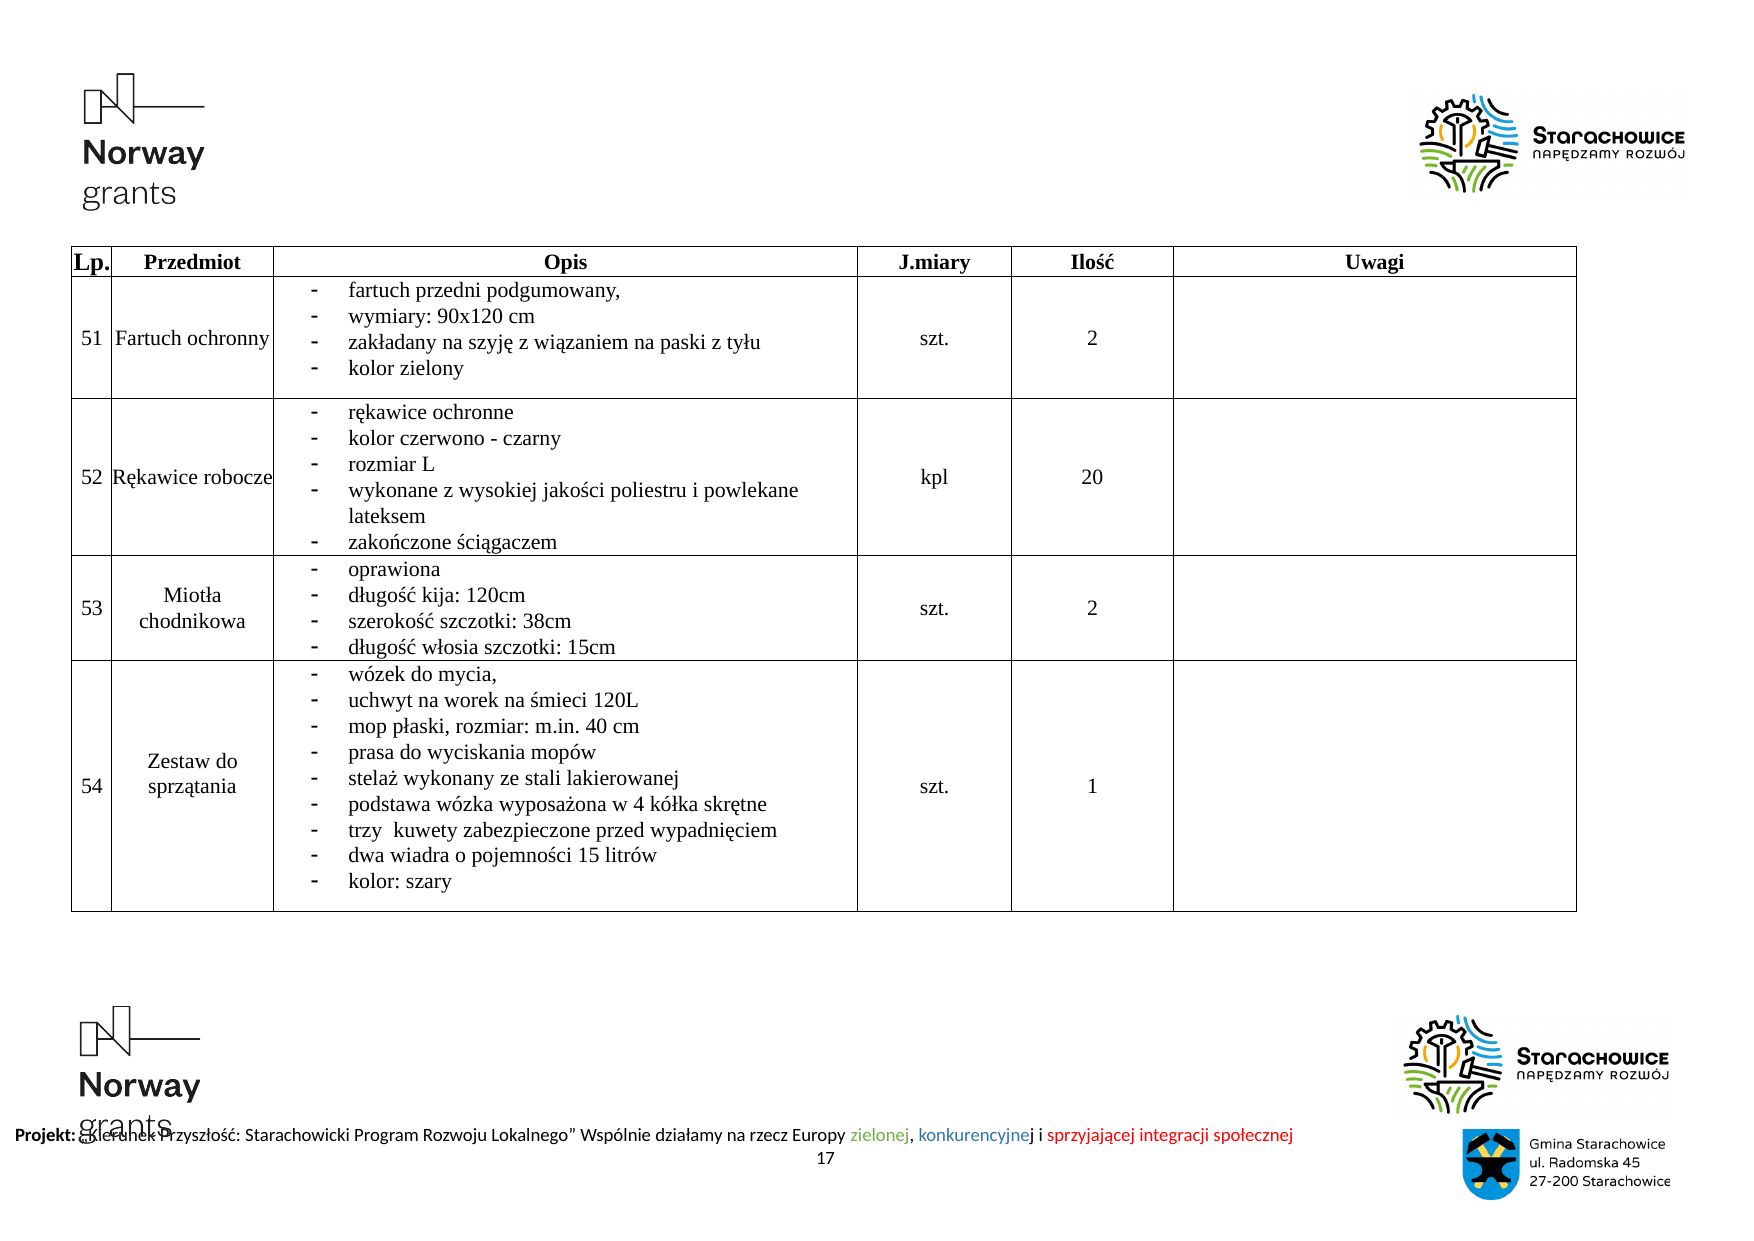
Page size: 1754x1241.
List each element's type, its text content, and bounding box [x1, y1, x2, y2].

table_cell Rękawice robocze [112, 399, 273, 555]
table_cell szt. [858, 661, 1011, 911]
table_cell szt. [858, 277, 1011, 398]
picture [1467, 1134, 1516, 1188]
table_cell [1174, 399, 1576, 555]
table_cell 51 [72, 277, 111, 398]
table_header Uwagi [1174, 247, 1576, 276]
table_header Opis [274, 247, 857, 276]
table_cell kpl [858, 399, 1011, 555]
table_cell [1174, 661, 1576, 911]
picture [1392, 1009, 1678, 1121]
picture [1456, 1129, 1482, 1200]
table_cell 52 [72, 399, 111, 555]
table_cell szt. [858, 556, 1011, 660]
table_cell 2 [1012, 556, 1173, 660]
table_header Ilość [1012, 247, 1173, 276]
picture [1407, 88, 1693, 200]
table_header Lp. [72, 247, 111, 276]
table_cell Zestaw do sprzątania [112, 661, 273, 911]
table_cell 53 [72, 556, 111, 660]
table_cell [1174, 556, 1576, 660]
table_header J.miary [858, 247, 1011, 276]
table_header Przedmiot [112, 247, 273, 276]
table_cell Miotła chodnikowa [112, 556, 273, 660]
table_cell 1 [1012, 661, 1173, 911]
picture [1501, 1129, 1671, 1200]
table_cell Fartuch ochronny [112, 277, 273, 398]
picture [82, 73, 205, 211]
table_cell oprawiona długość kija: 120cm szerokość szczotki: 38cm długość włosia szczotki: 15cm [274, 556, 857, 660]
table_cell 20 [1012, 399, 1173, 555]
table_cell rękawice ochronne kolor czerwono - czarny rozmiar L wykonane z wysokiej jakości poliestru i powlekane lateksem zakończone ściągaczem [274, 399, 857, 555]
table_cell [1174, 277, 1576, 398]
picture [78, 1006, 200, 1144]
table_cell 54 [72, 661, 111, 911]
table_cell wózek do mycia, uchwyt na worek na śmieci 120L mop płaski, rozmiar: m.in. 40 cm prasa do wyciskania mopów stelaż wykonany ze stali lakierowanej podstawa wózka wyposażona w 4 kółka skrętne trzy kuwety zabezpieczone przed wypadnięciem dwa wiadra o pojemności 15 litrów kolor: szary [274, 661, 857, 911]
table_cell 2 [1012, 277, 1173, 398]
table_cell fartuch przedni podgumowany, wymiary: 90x120 cm zakładany na szyję z wiązaniem na paski z tyłu kolor zielony [274, 277, 857, 398]
